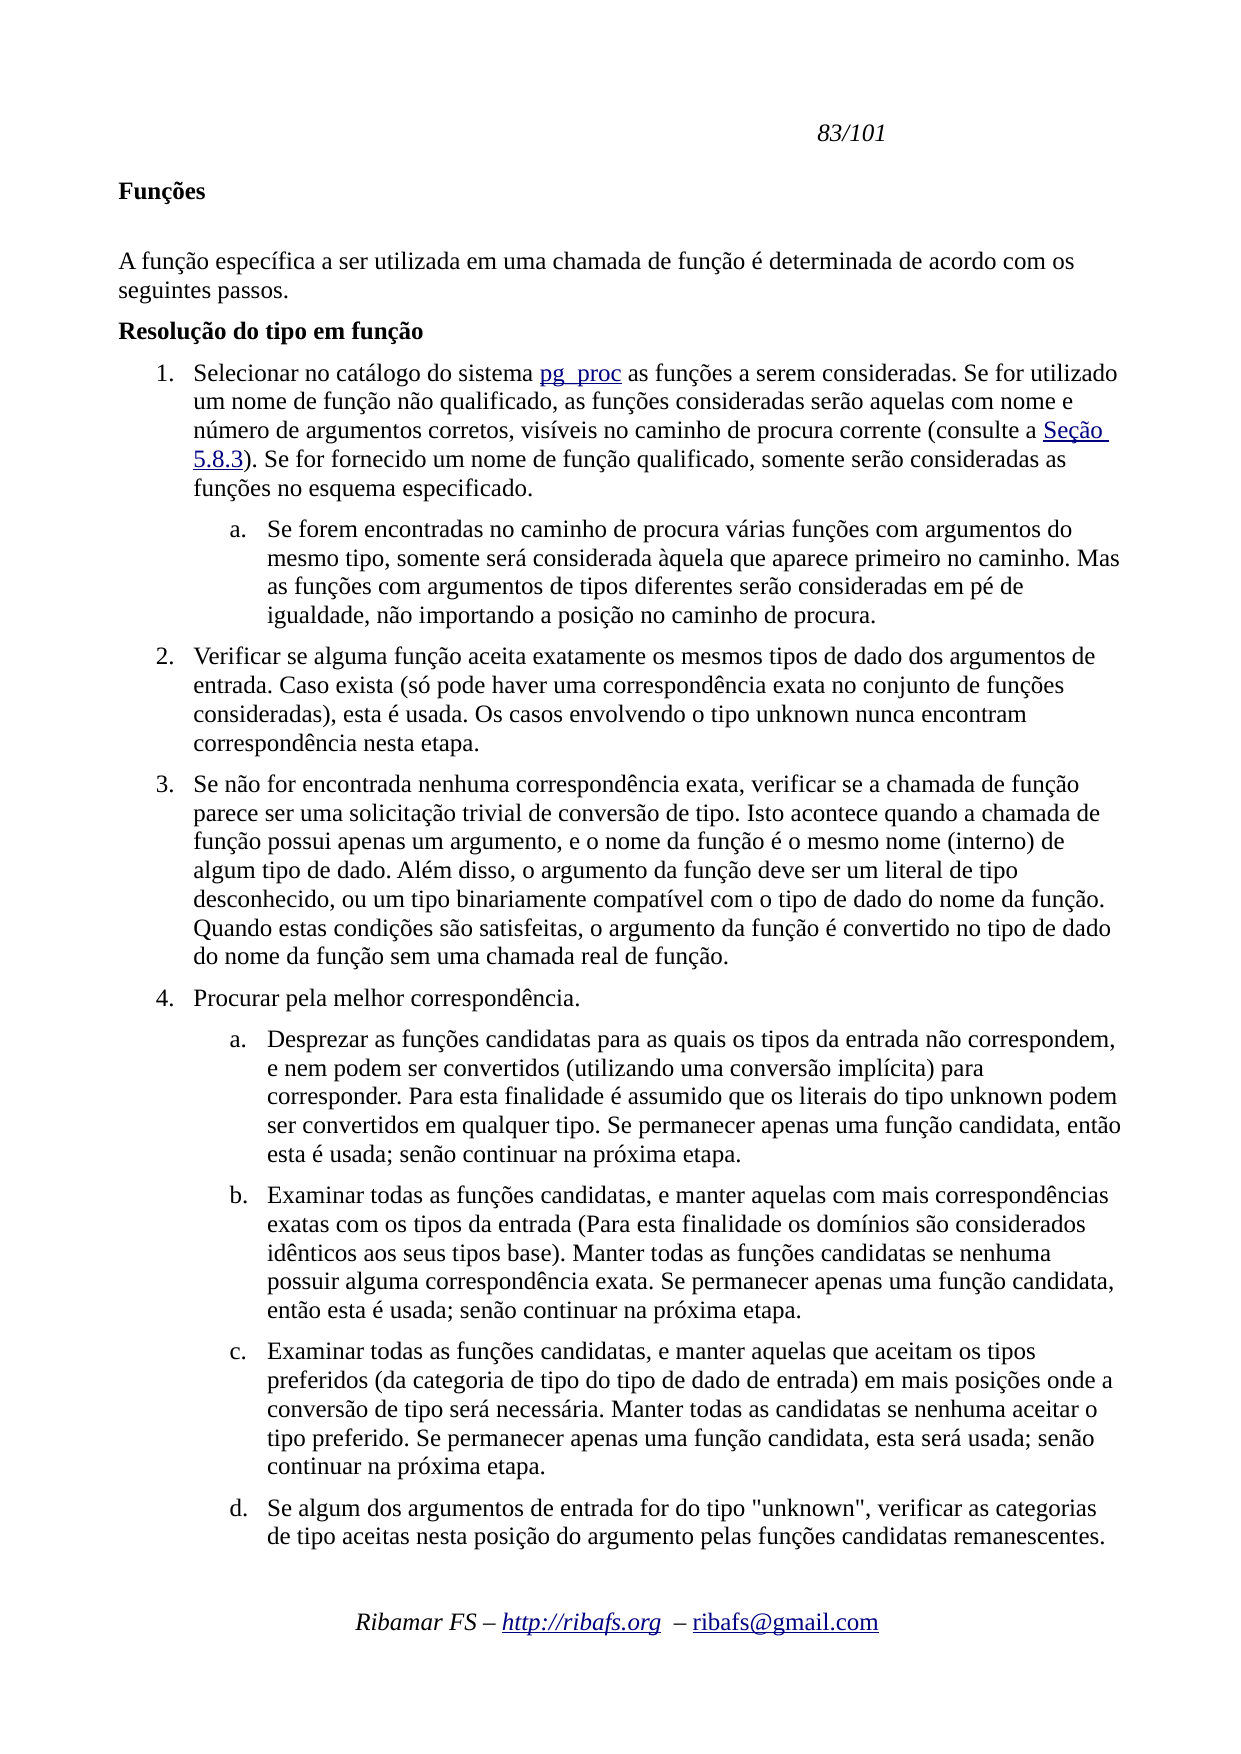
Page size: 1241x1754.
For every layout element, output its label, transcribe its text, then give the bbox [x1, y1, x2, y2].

text A função específica a ser utilizada em uma chamada de função é determinada de acordo com os seguintes passos. [118, 246, 1122, 304]
list Selecionar no catálogo do sistema pg_proc as funções a serem consideradas. Se for utilizado um nome de função não qualificado, as funções consideradas serão aquelas com nome e número de argumentos corretos, visíveis no caminho de procura corrente (consulte a Seção 5.8.3). Se for fornecido um nome de função qualificado, somente serão consideradas as funções no esquema especificado. [156, 358, 1122, 501]
list Desprezar as funções candidatas para as quais os tipos da entrada não correspondem, e nem podem ser convertidos (utilizando uma conversão implícita) para corresponder. Para esta finalidade é assumido que os literais do tipo unknown podem ser convertidos em qualquer tipo. Se permanecer apenas uma função candidata, então esta é usada; senão continuar na próxima etapa. [229, 1024, 1122, 1168]
list Examinar todas as funções candidatas, e manter aquelas com mais correspondências exatas com os tipos da entrada (Para esta finalidade os domínios são considerados idênticos aos seus tipos base). Manter todas as funções candidatas se nenhuma possuir alguma correspondência exata. Se permanecer apenas uma função candidata, então esta é usada; senão continuar na próxima etapa. [229, 1180, 1122, 1324]
text Resolução do tipo em função [118, 316, 1122, 345]
list Verificar se alguma função aceita exatamente os mesmos tipos de dado dos argumentos de entrada. Caso exista (só pode haver uma correspondência exata no conjunto de funções consideradas), esta é usada. Os casos envolvendo o tipo unknown nunca encontram correspondência nesta etapa. [156, 641, 1122, 756]
list Examinar todas as funções candidatas, e manter aquelas que aceitam os tipos preferidos (da categoria de tipo do tipo de dado de entrada) em mais posições onde a conversão de tipo será necessária. Manter todas as candidatas se nenhuma aceitar o tipo preferido. Se permanecer apenas uma função candidata, esta será usada; senão continuar na próxima etapa. [229, 1336, 1122, 1480]
list Se algum dos argumentos de entrada for do tipo "unknown", verificar as categorias de tipo aceitas nesta posição do argumento pelas funções candidatas remanescentes. [229, 1493, 1122, 1550]
list Se não for encontrada nenhuma correspondência exata, verificar se a chamada de função parece ser uma solicitação trivial de conversão de tipo. Isto acontece quando a chamada de função possui apenas um argumento, e o nome da função é o mesmo nome (interno) de algum tipo de dado. Além disso, o argumento da função deve ser um literal de tipo desconhecido, ou um tipo binariamente compatível com o tipo de dado do nome da função. Quando estas condições são satisfeitas, o argumento da função é convertido no tipo de dado do nome da função sem uma chamada real de função. [156, 769, 1122, 970]
list Se forem encontradas no caminho de procura várias funções com argumentos do mesmo tipo, somente será considerada àquela que aparece primeiro no caminho. Mas as funções com argumentos de tipos diferentes serão consideradas em pé de igualdade, não importando a posição no caminho de procura. [229, 514, 1122, 629]
text Funções [118, 176, 1122, 205]
list Procurar pela melhor correspondência. [156, 983, 1122, 1011]
